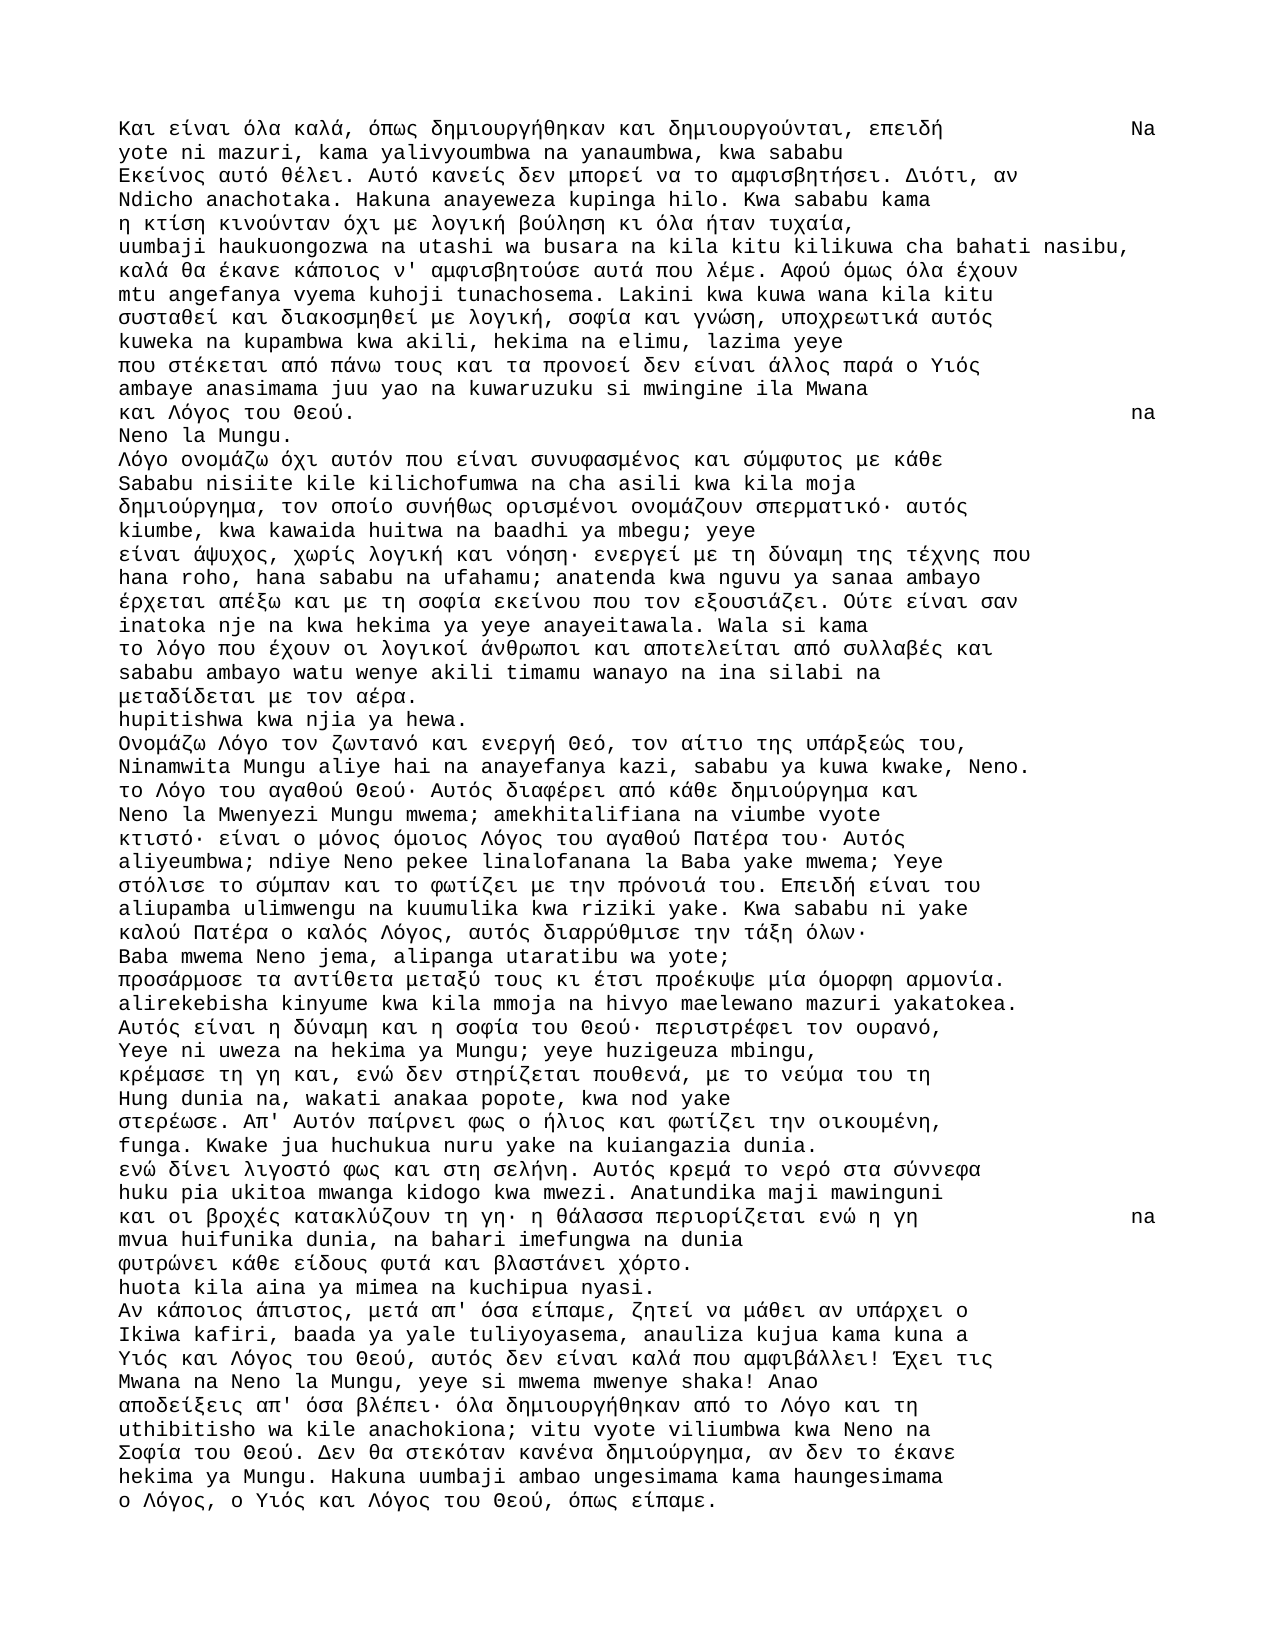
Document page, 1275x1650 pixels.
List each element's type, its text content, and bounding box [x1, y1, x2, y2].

text Αν κάποιος άπιστος, μετά απ' όσα είπαμε, ζητεί να μάθει αν υπάρχει ο Ikiwa kafiri, baada ya yale tuliyoyasema, anauliza kujua kama kuna a [118, 1300, 1157, 1348]
text Υιός και Λόγος του Θεού, αυτός δεν είναι καλά που αμφιβάλλει! Έχει τις Mwana na Neno la Mungu, yeye si mwema mwenye shaka! Anao [118, 1348, 1157, 1395]
text Λόγο ονομάζω όχι αυτόν που είναι συνυφασμένος και σύμφυτος με κάθε Sababu nisiite kile kilichofumwa na cha asili kwa kila moja [118, 449, 1157, 496]
text φυτρώνει κάθε είδους φυτά και βλαστάνει χόρτο. huota kila aina ya mimea na kuchipua nyasi. [118, 1253, 1157, 1300]
text Και είναι όλα καλά, όπως δημιουργήθηκαν και δημιουργούνται, επειδή Na yote ni mazuri, kama yalivyoumbwa na yanaumbwa, kwa sababu [118, 118, 1157, 165]
text και οι βροχές κατακλύζουν τη γη· η θάλασσα περιορίζεται ενώ η γη na mvua huifunika dunia, na bahari imefungwa na dunia [118, 1206, 1157, 1253]
text ενώ δίνει λιγοστό φως και στη σελήνη. Αυτός κρεμά το νερό στα σύννεφα huku pia ukitoa mwanga kidogo kwa mwezi. Anatundika maji mawinguni [118, 1158, 1157, 1206]
text Ονομάζω Λόγο τον ζωντανό και ενεργή Θεό, τον αίτιο της υπάρξεώς του, Ninamwita Mungu aliye hai na anayefanya kazi, sababu ya kuwa kwake, Neno. [118, 733, 1157, 780]
text δημιούργημα, τον οποίο συνήθως ορισμένοι ονομάζουν σπερματικό· αυτός kiumbe, kwa kawaida huitwa na baadhi ya mbegu; yeye [118, 496, 1157, 544]
text έρχεται απέξω και με τη σοφία εκείνου που τον εξουσιάζει. Ούτε είναι σαν inatoka nje na kwa hekima ya yeye anayeitawala. Wala si kama [118, 591, 1157, 638]
text Σοφία του Θεού. Δεν θα στεκόταν κανένα δημιούργημα, αν δεν το έκανε hekima ya Mungu. Hakuna uumbaji ambao ungesimama kama haungesimama [118, 1442, 1157, 1489]
text είναι άψυχος, χωρίς λογική και νόηση· ενεργεί με τη δύναμη της τέχνης που hana roho, hana sababu na ufahamu; anatenda kwa nguvu ya sanaa ambayo [118, 544, 1157, 591]
text και Λόγος του Θεού. na Neno la Mungu. [118, 402, 1157, 449]
text κρέμασε τη γη και, ενώ δεν στηρίζεται πουθενά, με το νεύμα του τη Hung dunia na, wakati anakaa popote, kwa nod yake [118, 1064, 1157, 1111]
text η κτίση κινούνταν όχι με λογική βούληση κι όλα ήταν τυχαία, uumbaji haukuongozwa na utashi wa busara na kila kitu kilikuwa cha bahati nasibu, [118, 213, 1157, 260]
text Αυτός είναι η δύναμη και η σοφία του Θεού· περιστρέφει τον ουρανό, Yeye ni uweza na hekima ya Mungu; yeye huzigeuza mbingu, [118, 1017, 1157, 1064]
text που στέκεται από πάνω τους και τα προνοεί δεν είναι άλλος παρά ο Υιός ambaye anasimama juu yao na kuwaruzuku si mwingine ila Mwana [118, 354, 1157, 402]
text συσταθεί και διακοσμηθεί με λογική, σοφία και γνώση, υποχρεωτικά αυτός kuweka na kupambwa kwa akili, hekima na elimu, lazima yeye [118, 307, 1157, 354]
text αποδείξεις απ' όσα βλέπει· όλα δημιουργήθηκαν από το Λόγο και τη uthibitisho wa kile anachokiona; vitu vyote viliumbwa kwa Neno na [118, 1395, 1157, 1442]
text το λόγο που έχουν οι λογικοί άνθρωποι και αποτελείται από συλλαβές και sababu ambayo watu wenye akili timamu wanayo na ina silabi na [118, 638, 1157, 686]
text στερέωσε. Απ' Αυτόν παίρνει φως ο ήλιος και φωτίζει την οικουμένη, funga. Kwake jua huchukua nuru yake na kuiangazia dunia. [118, 1111, 1157, 1158]
text μεταδίδεται με τον αέρα. hupitishwa kwa njia ya hewa. [118, 686, 1157, 733]
text καλά θα έκανε κάποιος ν' αμφισβητούσε αυτά που λέμε. Αφού όμως όλα έχουν mtu angefanya vyema kuhoji tunachosema. Lakini kwa kuwa wana kila kitu [118, 260, 1157, 307]
text κτιστό· είναι ο μόνος όμοιος Λόγος του αγαθού Πατέρα του· Αυτός aliyeumbwa; ndiye Neno pekee linalofanana la Baba yake mwema; Yeye [118, 827, 1157, 875]
text το Λόγο του αγαθού Θεού· Αυτός διαφέρει από κάθε δημιούργημα και Neno la Mwenyezi Mungu mwema; amekhitalifiana na viumbe vyote [118, 780, 1157, 827]
text προσάρμοσε τα αντίθετα μεταξύ τους κι έτσι προέκυψε μία όμορφη αρμονία. alirekebisha kinyume kwa kila mmoja na hivyo maelewano mazuri yakatokea. [118, 969, 1157, 1017]
text Εκείνος αυτό θέλει. Αυτό κανείς δεν μπορεί να το αμφισβητήσει. Διότι, αν Ndicho anachotaka. Hakuna anayeweza kupinga hilo. Kwa sababu kama [118, 165, 1157, 213]
text καλού Πατέρα ο καλός Λόγος, αυτός διαρρύθμισε την τάξη όλων· Baba mwema Neno jema, alipanga utaratibu wa yote; [118, 922, 1157, 969]
text στόλισε το σύμπαν και το φωτίζει με την πρόνοιά του. Επειδή είναι του aliupamba ulimwengu na kuumulika kwa riziki yake. Kwa sababu ni yake [118, 875, 1157, 922]
text ο Λόγος, ο Υιός και Λόγος του Θεού, όπως είπαμε. [118, 1489, 1157, 1513]
